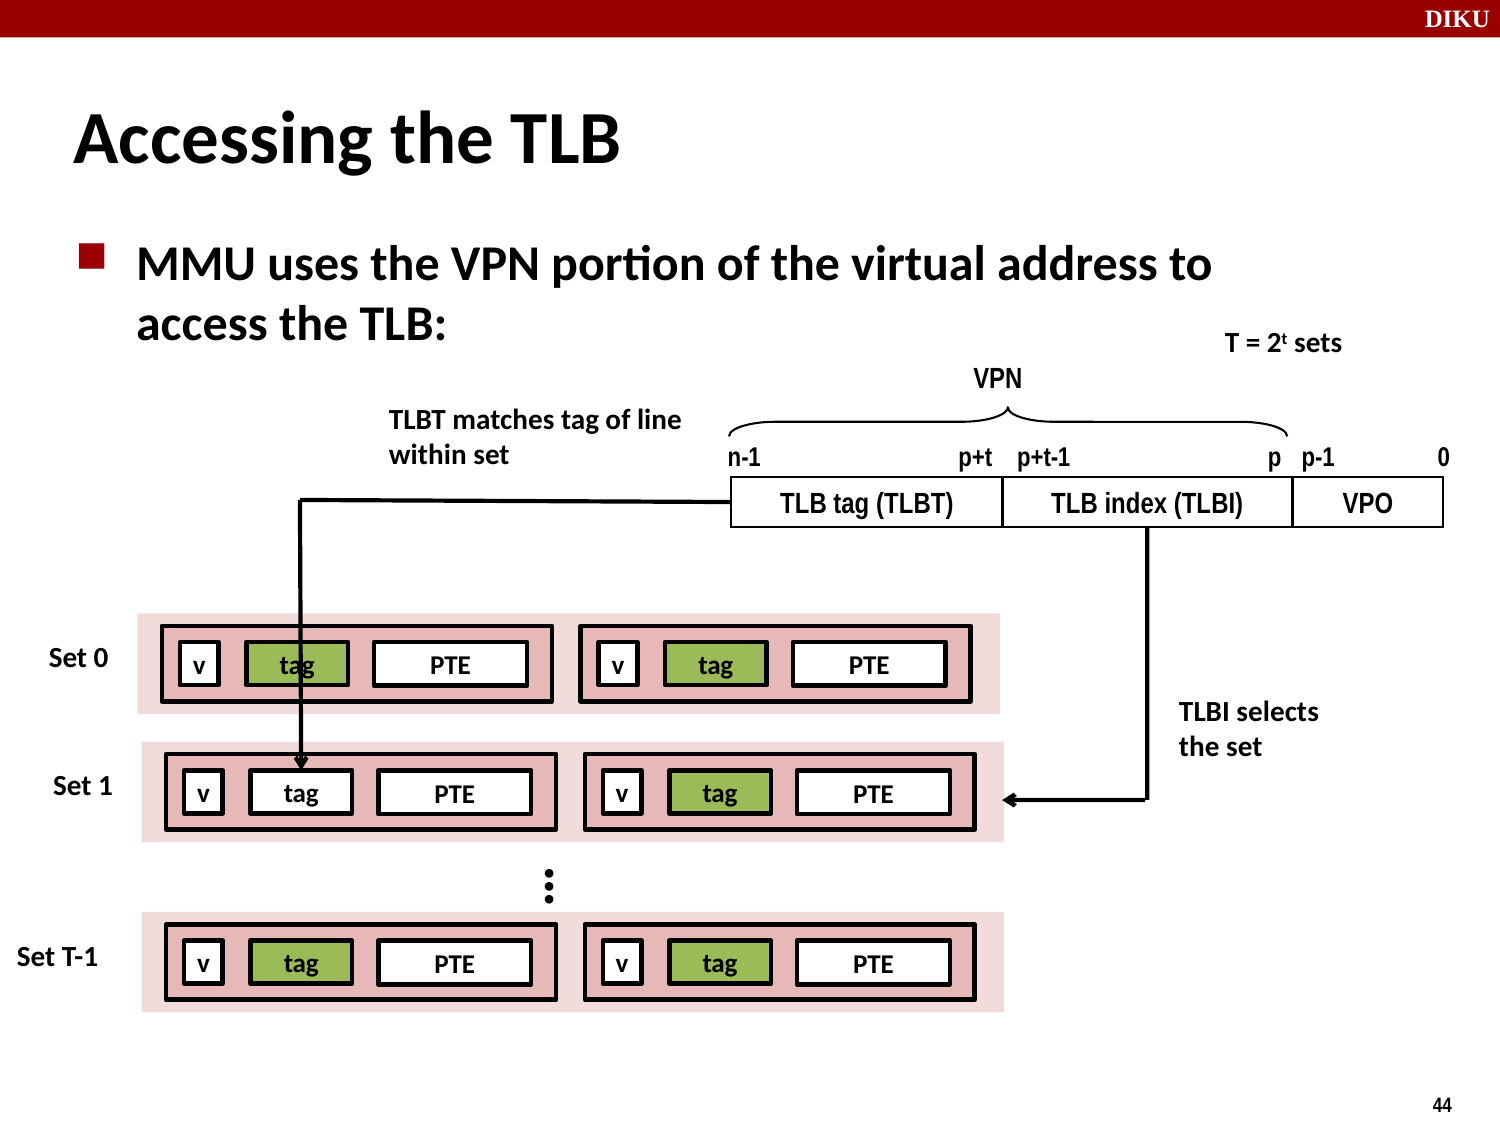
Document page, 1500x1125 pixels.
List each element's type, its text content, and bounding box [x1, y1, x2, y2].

text_box v [598, 642, 638, 686]
text_box Accessing the TLB [58, 71, 1304, 197]
text_box tag [669, 940, 771, 984]
text_box tag [669, 770, 771, 814]
text_box tag [303, 642, 348, 686]
text_box Set 1 [38, 759, 145, 820]
text_box T = 2t sets [1210, 316, 1398, 377]
text_box Set T-1 [2, 929, 137, 990]
text_box VPN [958, 346, 1052, 407]
text_box PTE [797, 770, 950, 814]
text_box tag [250, 940, 353, 984]
text_box Set 0 [34, 631, 141, 691]
text_box p [1253, 427, 1300, 483]
text_box PTE [797, 940, 950, 985]
text_box p+t-1 [1016, 427, 1099, 483]
text_box v [602, 940, 642, 984]
text_box TLBT matches tag of line within set [374, 392, 713, 498]
text_box tag [665, 642, 767, 686]
text_box [141, 741, 1004, 843]
text_box [303, 613, 1000, 714]
text_box PTE [378, 940, 532, 985]
text_box [137, 613, 298, 714]
text_box PTE [378, 770, 532, 814]
text_box … [487, 843, 603, 911]
text_box TLB tag (TLBT) [730, 477, 1002, 527]
text_box TLB index (TLBI) [1002, 477, 1292, 527]
text_box tag [246, 642, 298, 686]
text_box [141, 911, 1004, 1013]
text_box MMU uses the VPN portion of the virtual address to access the TLB: [65, 223, 1361, 363]
text_box PTE [792, 642, 946, 686]
text_box v [602, 770, 642, 814]
text_box TLBI selects the set [1164, 685, 1336, 780]
text_box v [179, 642, 219, 686]
text_box tag [250, 770, 353, 814]
text_box p+t [943, 427, 1016, 483]
text_box n-1 [713, 427, 784, 483]
text_box VPO [1292, 477, 1444, 527]
text_box p-1 [1300, 427, 1358, 477]
text_box 0 [1422, 427, 1468, 483]
text_box v [184, 770, 223, 814]
text_box PTE [374, 642, 528, 686]
text_box v [184, 940, 223, 984]
